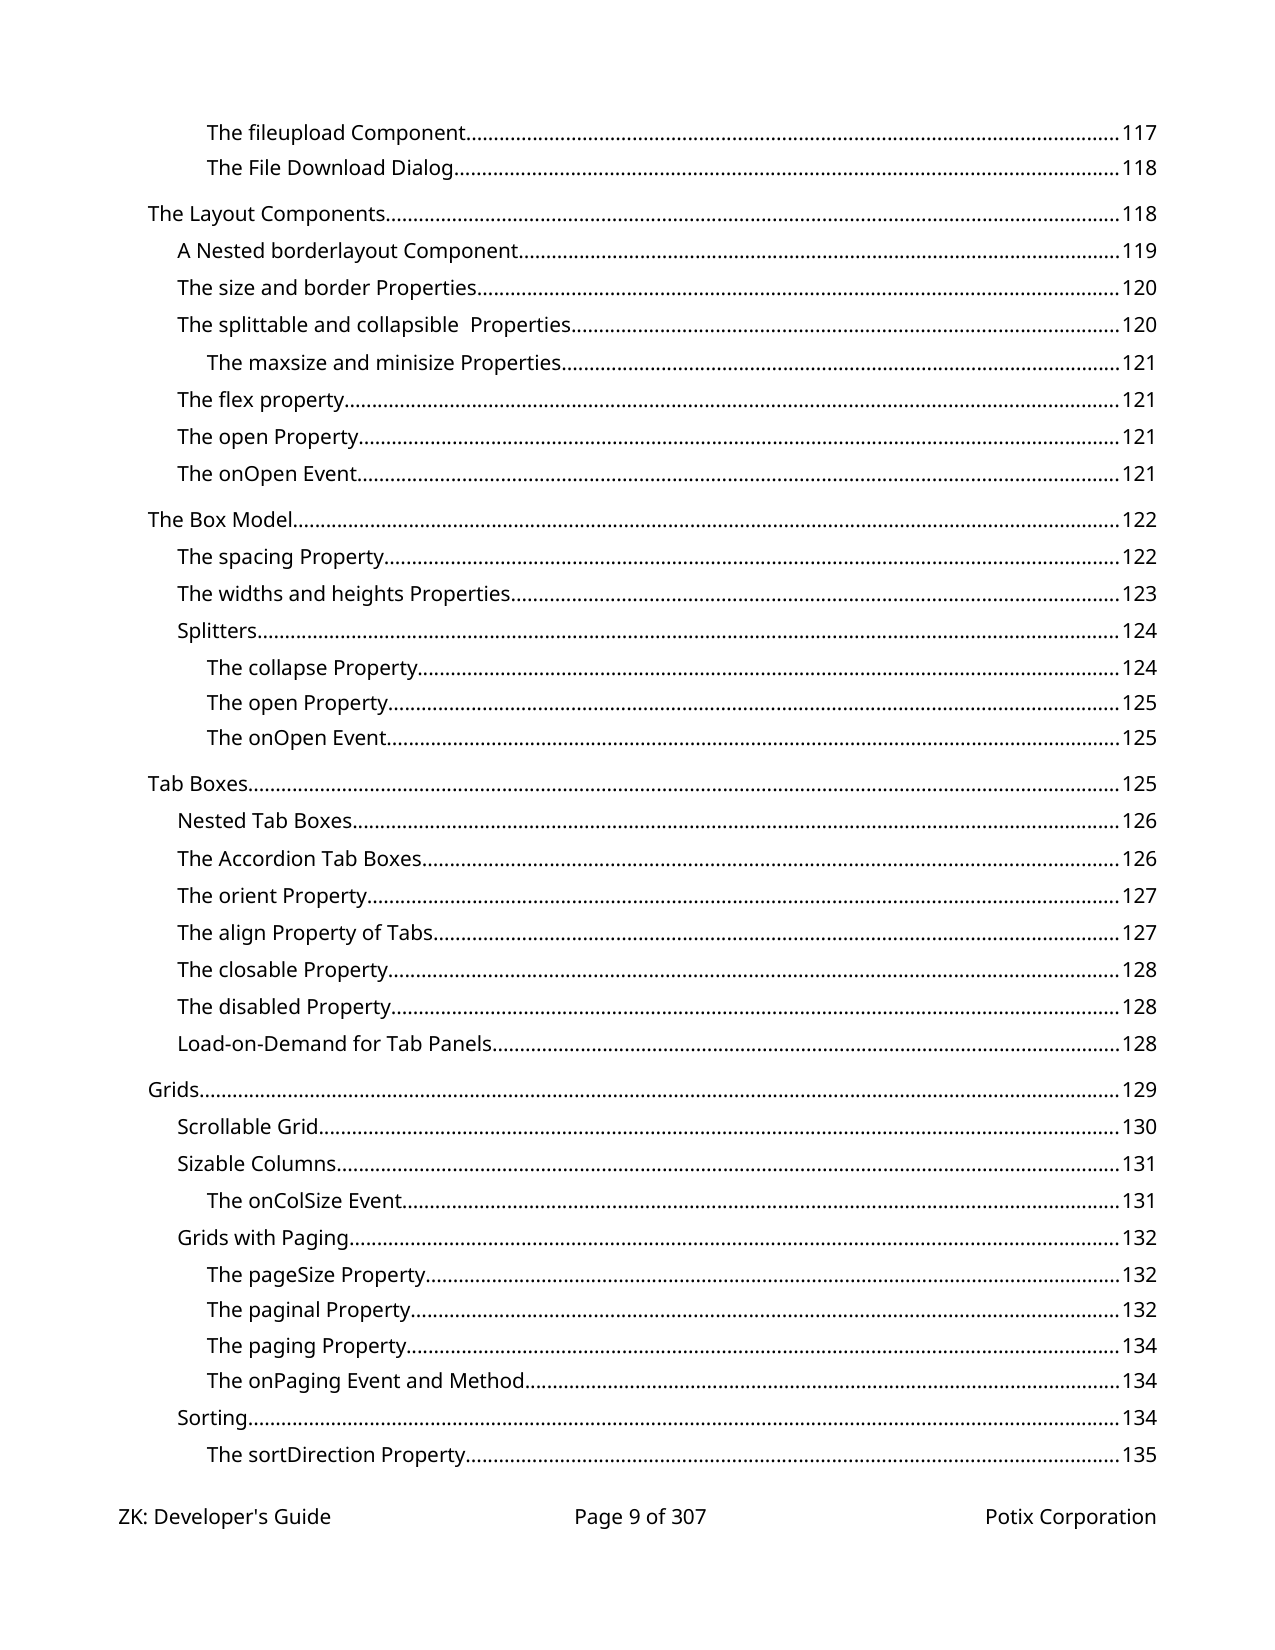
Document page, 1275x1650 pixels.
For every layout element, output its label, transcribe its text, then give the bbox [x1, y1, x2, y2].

text The sortDirection Property 135 [207, 1440, 1157, 1468]
text The open Property 121 [177, 422, 1157, 450]
text The collapse Property 124 [207, 653, 1157, 681]
text Tab Boxes 125 [148, 769, 1157, 798]
text The widths and heights Properties 123 [177, 579, 1157, 607]
text The paginal Property 132 [207, 1296, 1157, 1324]
text Sizable Columns 131 [177, 1149, 1157, 1177]
text The fileupload Component 117 [207, 118, 1157, 146]
text The pageSize Property 132 [207, 1260, 1157, 1289]
text The spacing Property 122 [177, 542, 1157, 570]
text The disabled Property 128 [177, 992, 1157, 1020]
text The onColSize Event 131 [207, 1186, 1157, 1214]
text The Layout Components 118 [148, 199, 1157, 227]
text Grids with Paging 132 [177, 1223, 1157, 1252]
text The onOpen Event 125 [207, 723, 1157, 752]
text The onOpen Event 121 [177, 459, 1157, 487]
text Splitters 124 [177, 616, 1157, 644]
text The File Download Dialog 118 [207, 153, 1157, 182]
text Grids 129 [148, 1075, 1157, 1103]
text The size and border Properties 120 [177, 273, 1157, 302]
text The paging Property 134 [207, 1331, 1157, 1359]
text The Box Model 122 [148, 505, 1157, 533]
text A Nested borderlayout Component 119 [177, 236, 1157, 264]
text The closable Property 128 [177, 955, 1157, 983]
text The orient Property 127 [177, 881, 1157, 909]
text Scrollable Grid 130 [177, 1112, 1157, 1140]
text Load-on-Demand for Tab Panels 128 [177, 1029, 1157, 1057]
text The flex property 121 [177, 385, 1157, 413]
text The align Property of Tabs 127 [177, 918, 1157, 946]
text The splittable and collapsible Properties 120 [177, 311, 1157, 339]
text Nested Tab Boxes 126 [177, 807, 1157, 835]
text The open Property 125 [207, 688, 1157, 717]
text The Accordion Tab Boxes 126 [177, 844, 1157, 872]
text The maxsize and minisize Properties 121 [207, 348, 1157, 376]
text Sorting 134 [177, 1403, 1157, 1431]
text The onPaging Event and Method 134 [207, 1366, 1157, 1394]
